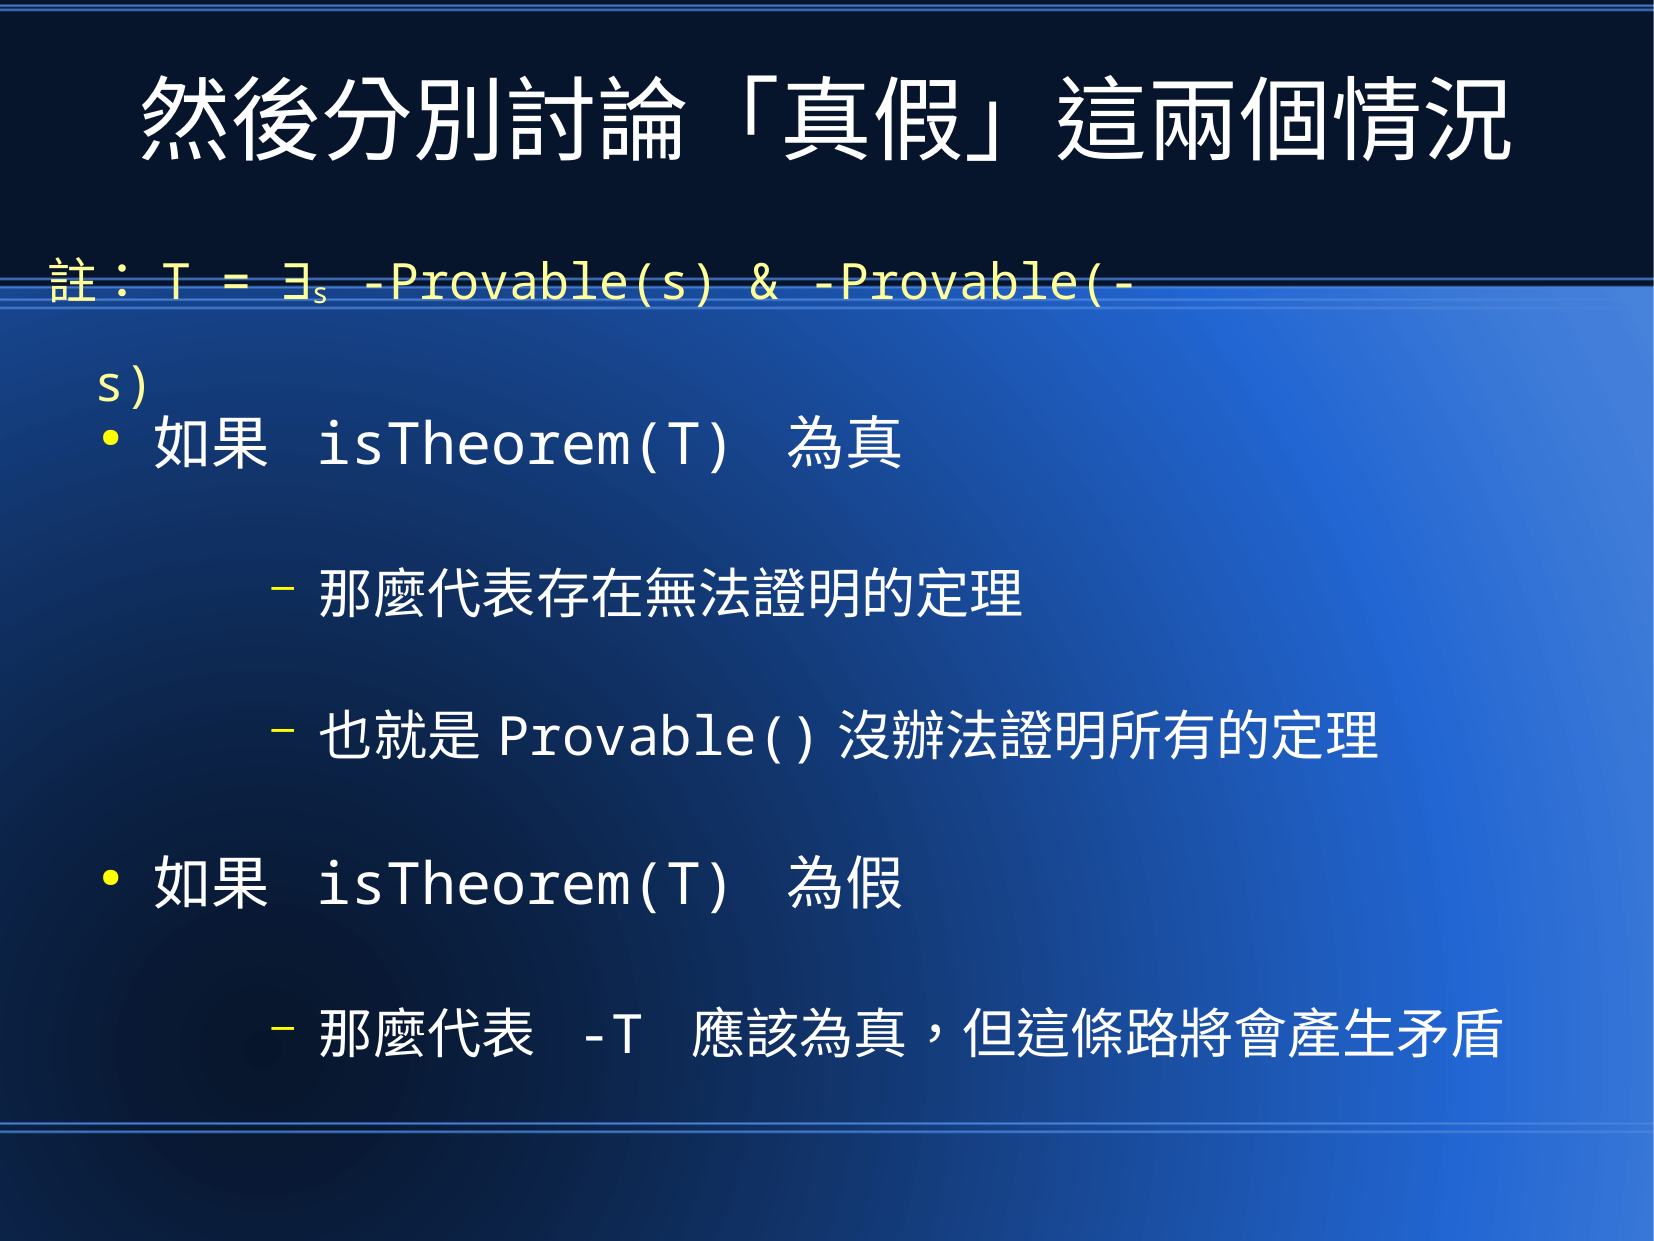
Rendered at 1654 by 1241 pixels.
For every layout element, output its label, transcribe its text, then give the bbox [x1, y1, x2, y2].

text_box 註：T = ∃s -Provable(s) & -Provable(-s) [0, 205, 1146, 308]
title 然後分別討論「真假」這兩個情況 [82, 49, 1571, 178]
list 如果 isTheorem(T) 為真 那麼代表存在無法證明的定理 也就是Provable()沒辦法證明所有的定理 如果 isTheorem(T) 為假 那麼代表 -T 應該為真，但這條路將會產生矛盾 [82, 355, 1571, 1241]
picture [0, 0, 1654, 1241]
